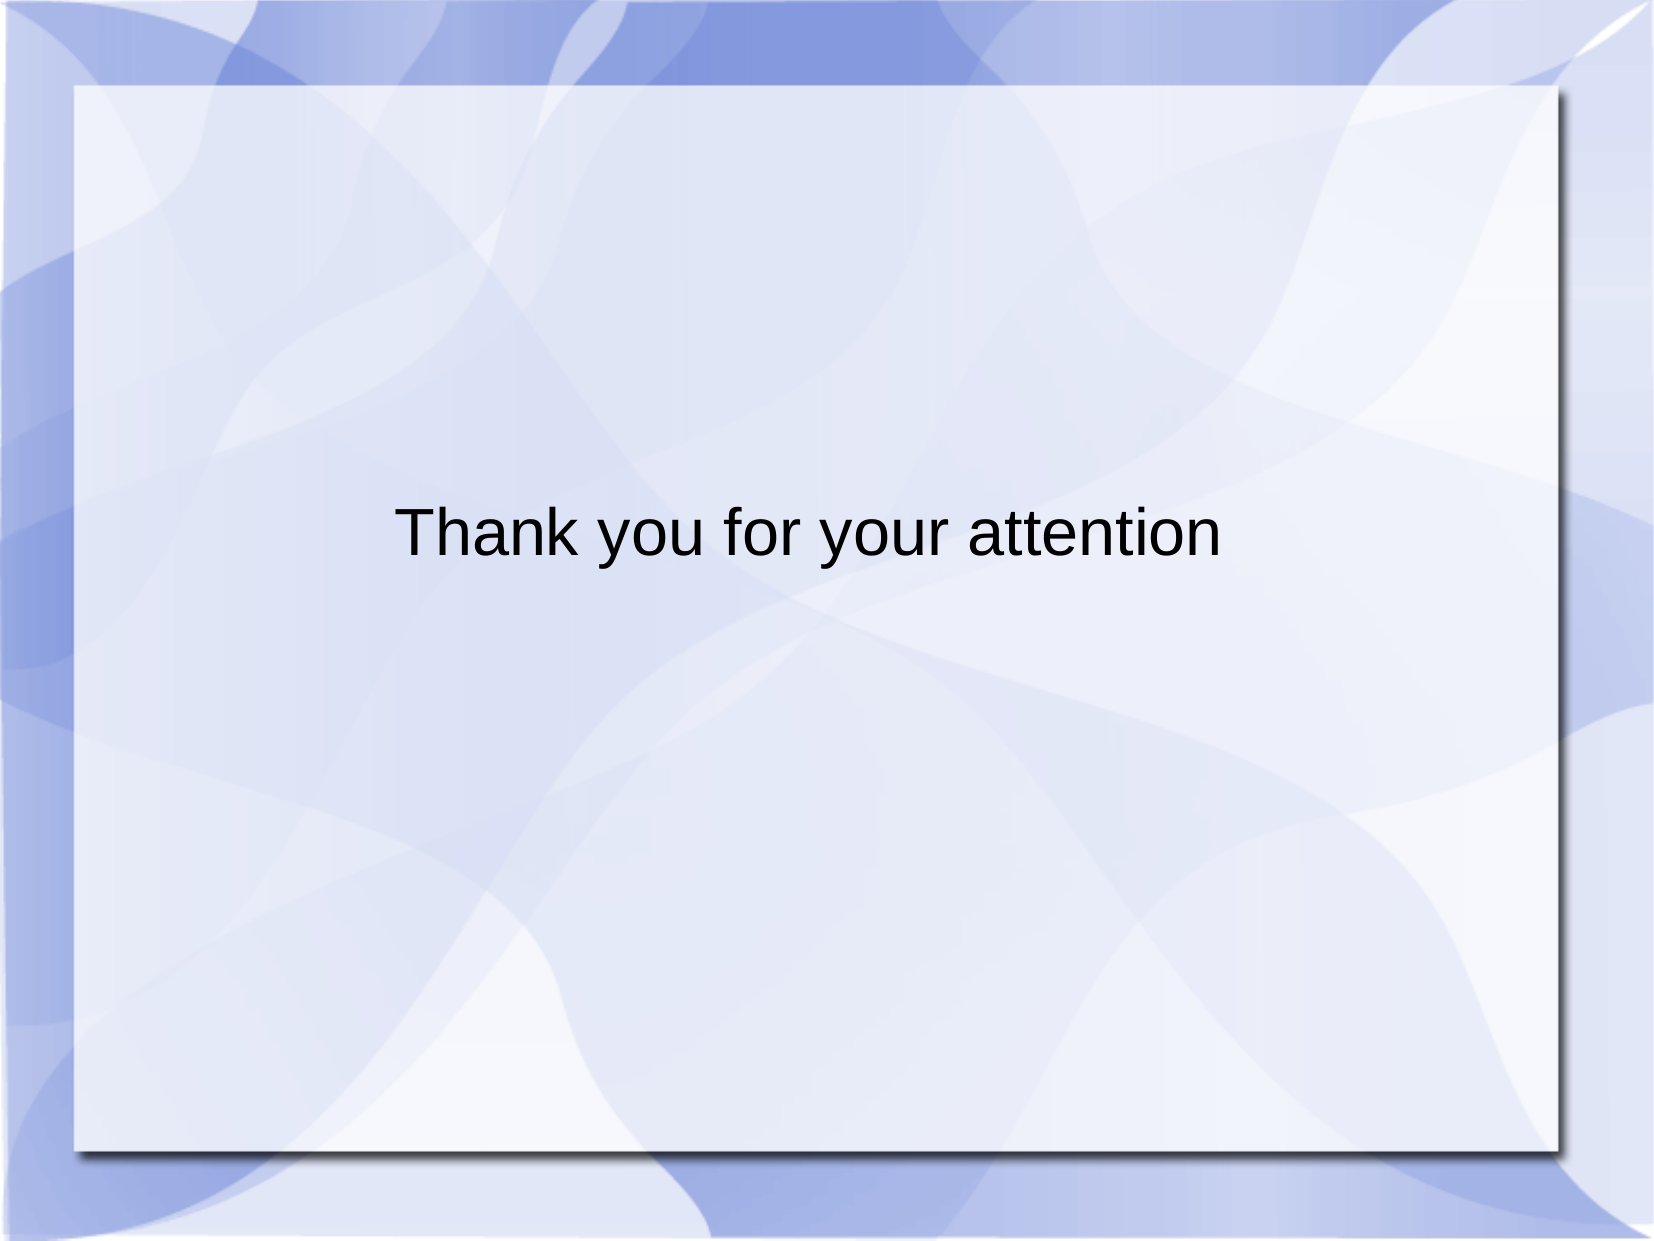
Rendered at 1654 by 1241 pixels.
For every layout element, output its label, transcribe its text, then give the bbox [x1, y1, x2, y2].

subtitle Thank you for your attention [82, 90, 1536, 975]
picture [0, 0, 1654, 1241]
